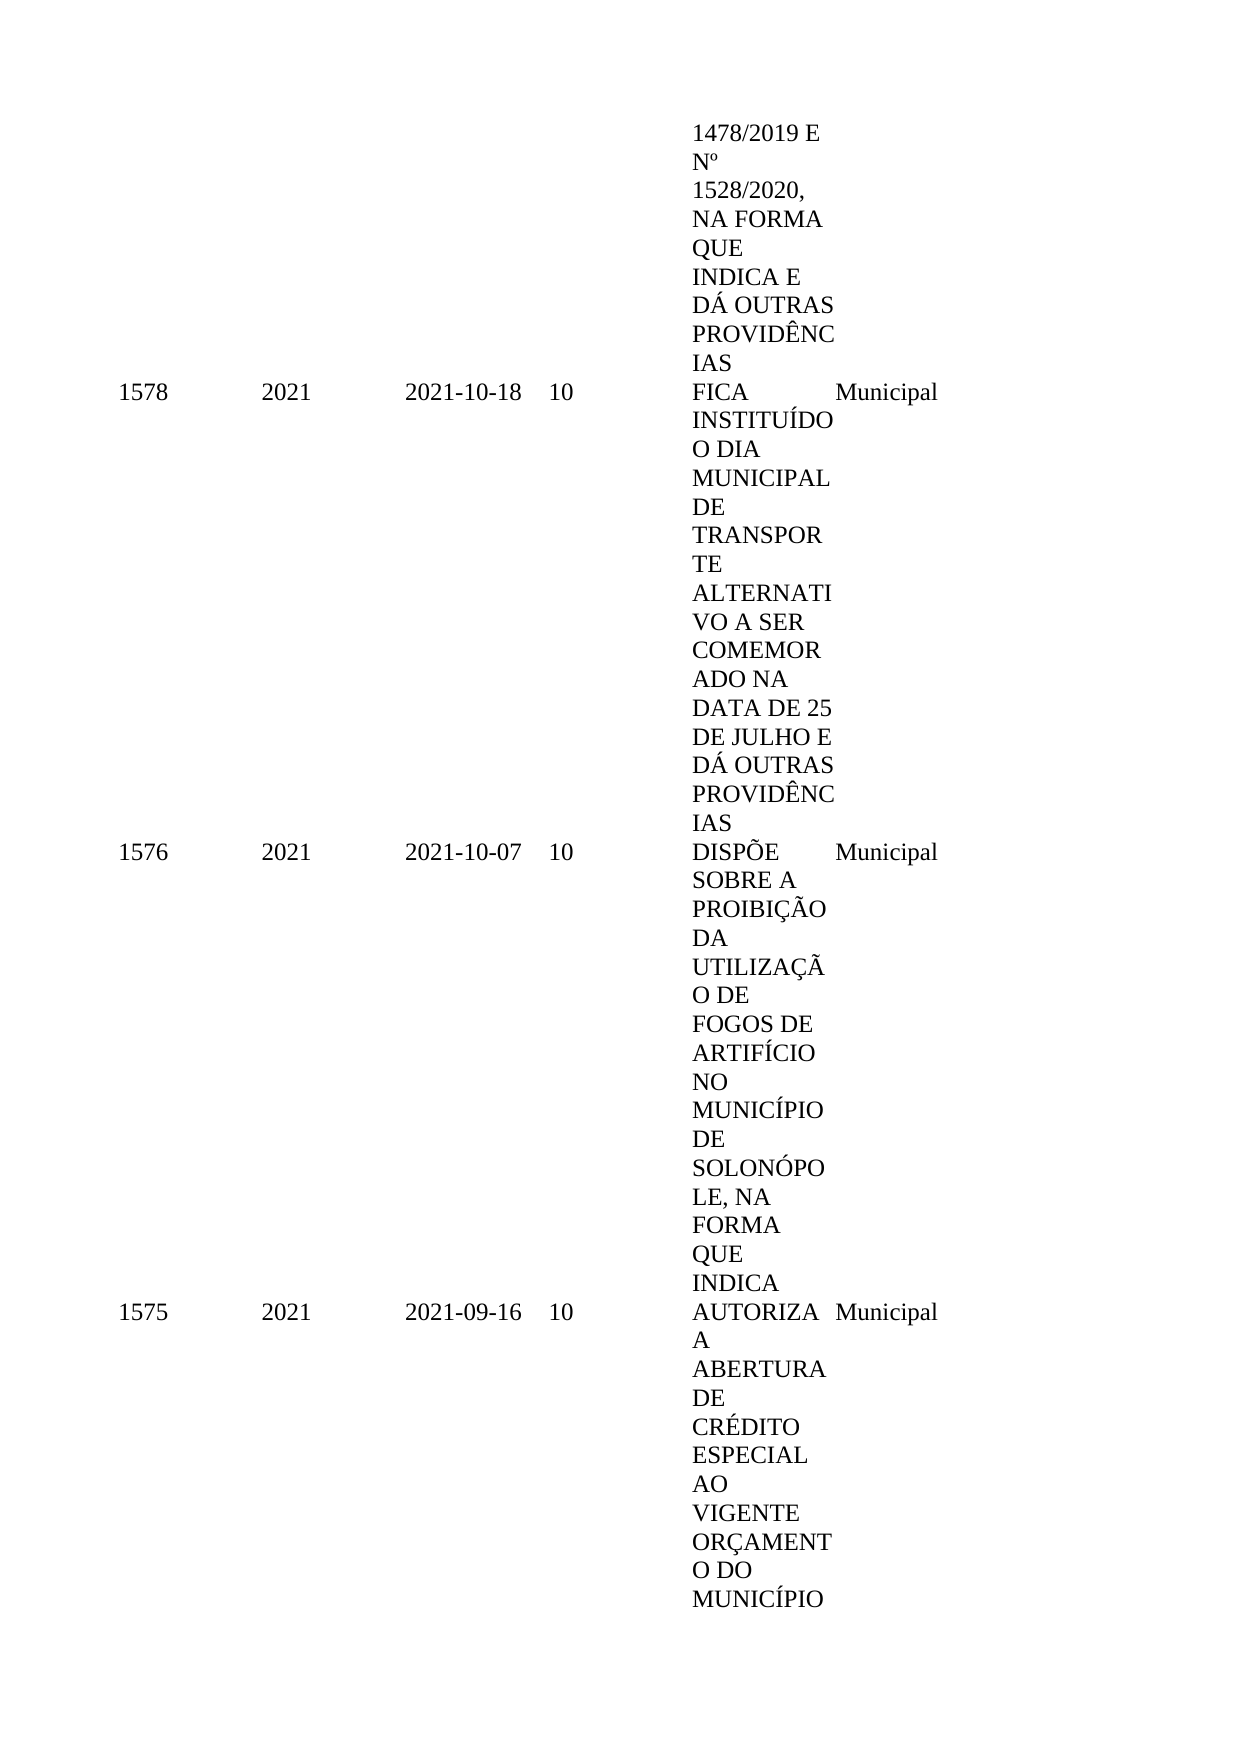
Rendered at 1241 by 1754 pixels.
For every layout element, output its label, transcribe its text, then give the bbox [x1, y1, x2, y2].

table_cell DISPÕE SOBRE A PROIBIÇÃO DA UTILIZAÇÃO DE FOGOS DE ARTIFÍCIO NO MUNICÍPIO DE SOLONÓPOLE, NA FORMA QUE INDICA [692, 837, 835, 1297]
table_cell Municipal [835, 837, 979, 1297]
table_cell [979, 1297, 1122, 1613]
table_cell [405, 118, 548, 377]
table_cell 10 [548, 837, 692, 1297]
table_cell [835, 118, 979, 377]
table_cell 2021-09-16 [405, 1297, 548, 1613]
table_cell [979, 377, 1122, 837]
table_cell Municipal [835, 377, 979, 837]
table_cell 1578 [118, 377, 261, 837]
table_cell 2021-10-07 [405, 837, 548, 1297]
table_cell [979, 118, 1122, 377]
table_cell 2021 [261, 1297, 405, 1613]
table_cell FICA INSTITUÍDO O DIA MUNICIPAL DE TRANSPORTE ALTERNATIVO A SER COMEMORADO NA DATA DE 25 DE JULHO E DÁ OUTRAS PROVIDÊNCIAS [692, 377, 835, 837]
table_cell [548, 118, 692, 377]
table_cell [261, 118, 405, 377]
table_cell 2021 [261, 377, 405, 837]
table_cell AUTORIZA A ABERTURA DE CRÉDITO ESPECIAL AO VIGENTE ORÇAMENTO DO MUNICÍPIO [692, 1297, 835, 1613]
table_cell [979, 837, 1122, 1297]
table_cell 1575 [118, 1297, 261, 1613]
table_cell 2021 [261, 837, 405, 1297]
table_cell 2021-10-18 [405, 377, 548, 837]
table_cell 1576 [118, 837, 261, 1297]
table_cell 10 [548, 377, 692, 837]
table_cell 1478/2019 E Nº 1528/2020, NA FORMA QUE INDICA E DÁ OUTRAS PROVIDÊNCIAS [692, 118, 835, 377]
table_cell Municipal [835, 1297, 979, 1613]
table_cell [118, 118, 261, 377]
table_cell 10 [548, 1297, 692, 1613]
